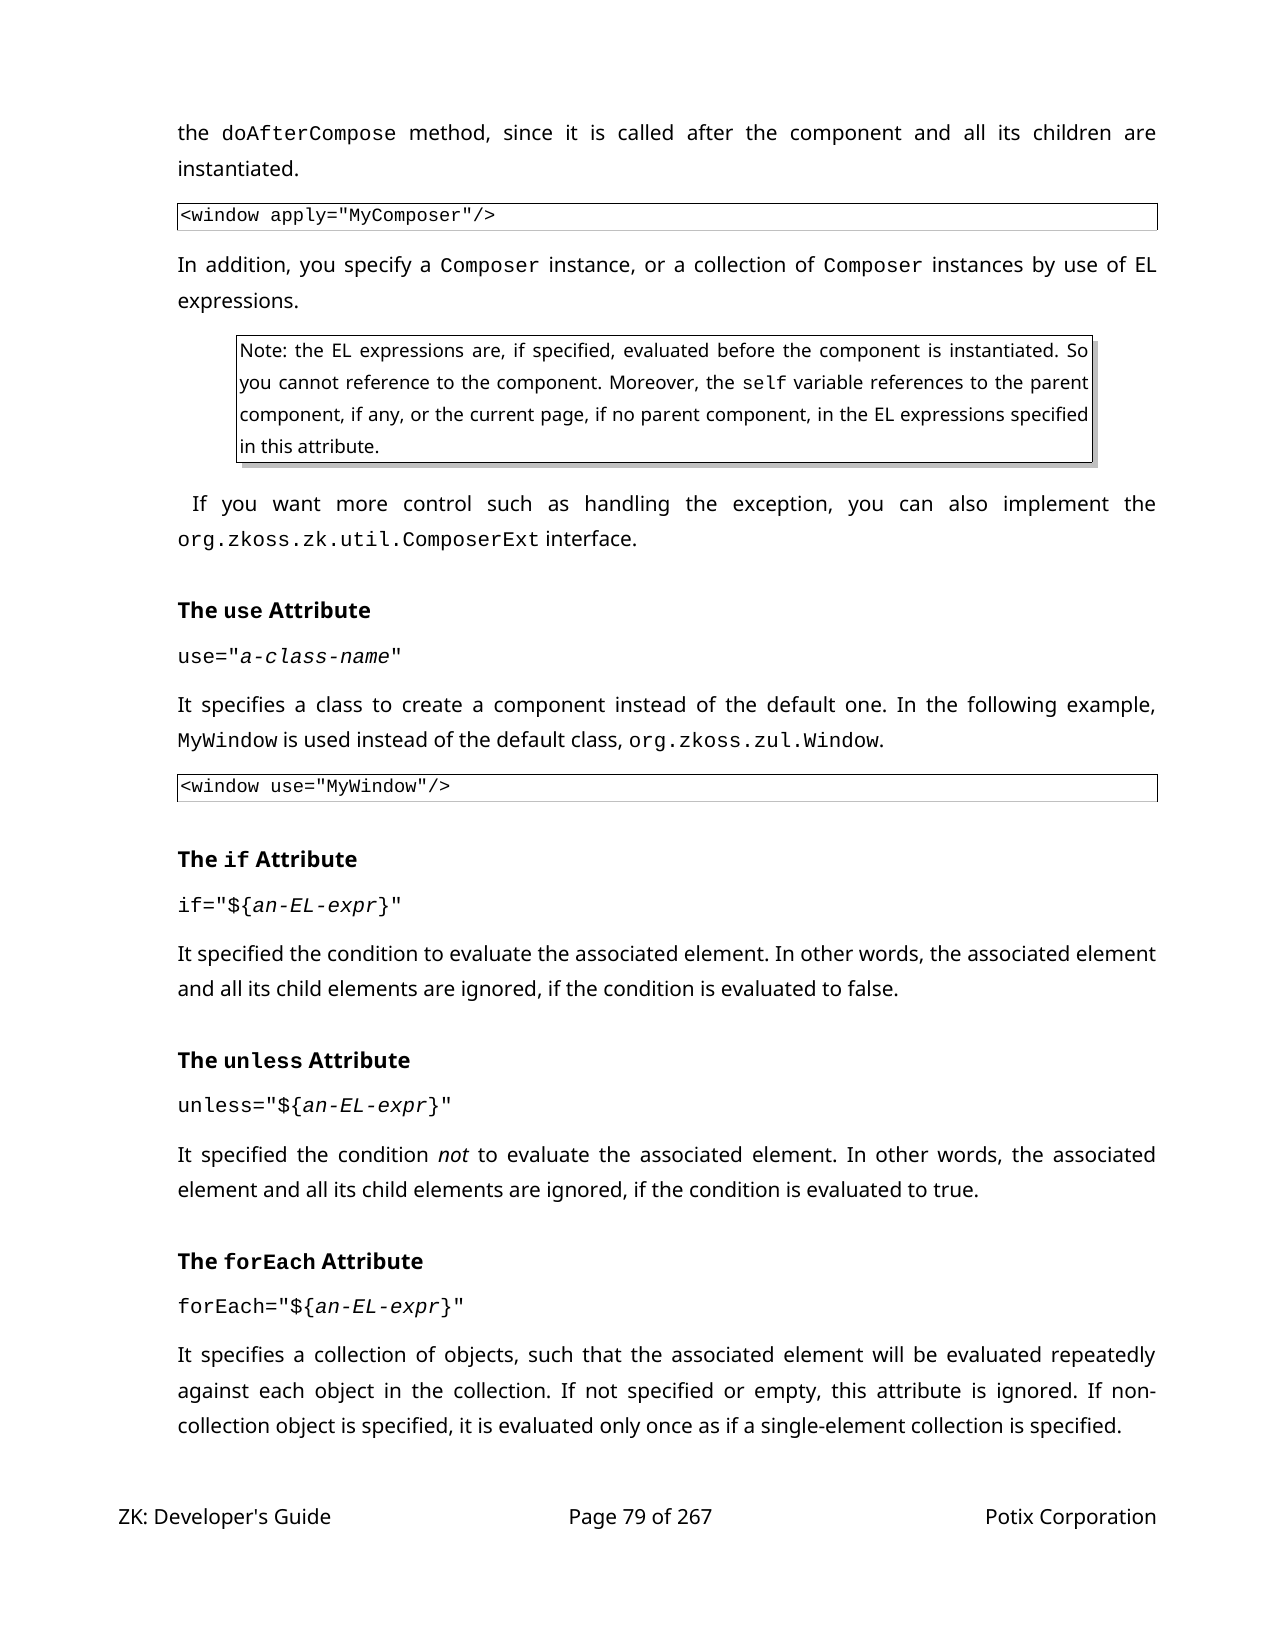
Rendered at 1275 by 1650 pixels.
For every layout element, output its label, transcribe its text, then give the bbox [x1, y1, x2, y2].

text It specified the condition to evaluate the associated element. In other words, the associated element and all its child elements are ignored, if the condition is evaluated to false. [177, 939, 1157, 1002]
text It specifies a class to create a component instead of the default one. In the following example, MyWindow is used instead of the default class, org.zkoss.zul.Window. [177, 690, 1157, 754]
subtitle The if Attribute [177, 844, 1157, 874]
text <window apply="MyComposer"/> [178, 204, 1157, 230]
text Note: the EL expressions are, if specified, evaluated before the component is instantiated. So you cannot reference to the component. Moreover, the self variable references to the parent component, if any, or the current page, if no parent component, in the EL expressions specified in this attribute. [237, 336, 1092, 462]
text It specifies a collection of objects, such that the associated element will be evaluated repeatedly against each object in the collection. If not specified or empty, this attribute is ignored. If non-collection object is specified, it is evaluated only once as if a single-element collection is specified. [177, 1341, 1157, 1439]
subtitle The use Attribute [177, 595, 1157, 625]
subtitle The unless Attribute [177, 1045, 1157, 1075]
subtitle The forEach Attribute [177, 1246, 1157, 1276]
text use="a-class-name" [177, 646, 1157, 669]
text In addition, you specify a Composer instance, or a collection of Composer instances by use of EL expressions. [177, 250, 1157, 314]
text unless="${an-EL-expr}" [177, 1096, 1157, 1119]
text the doAfterCompose method, since it is called after the component and all its children are instantiated. [177, 118, 1157, 182]
text if="${an-EL-expr}" [177, 895, 1157, 918]
text <window use="MyWindow"/> [178, 775, 1157, 801]
text It specified the condition not to evaluate the associated element. In other words, the associated element and all its child elements are ignored, if the condition is evaluated to true. [177, 1140, 1157, 1203]
text forEach="${an-EL-expr}" [177, 1296, 1157, 1320]
text If you want more control such as handling the exception, you can also implement the org.zkoss.zk.util.ComposerExt interface. [177, 489, 1157, 552]
